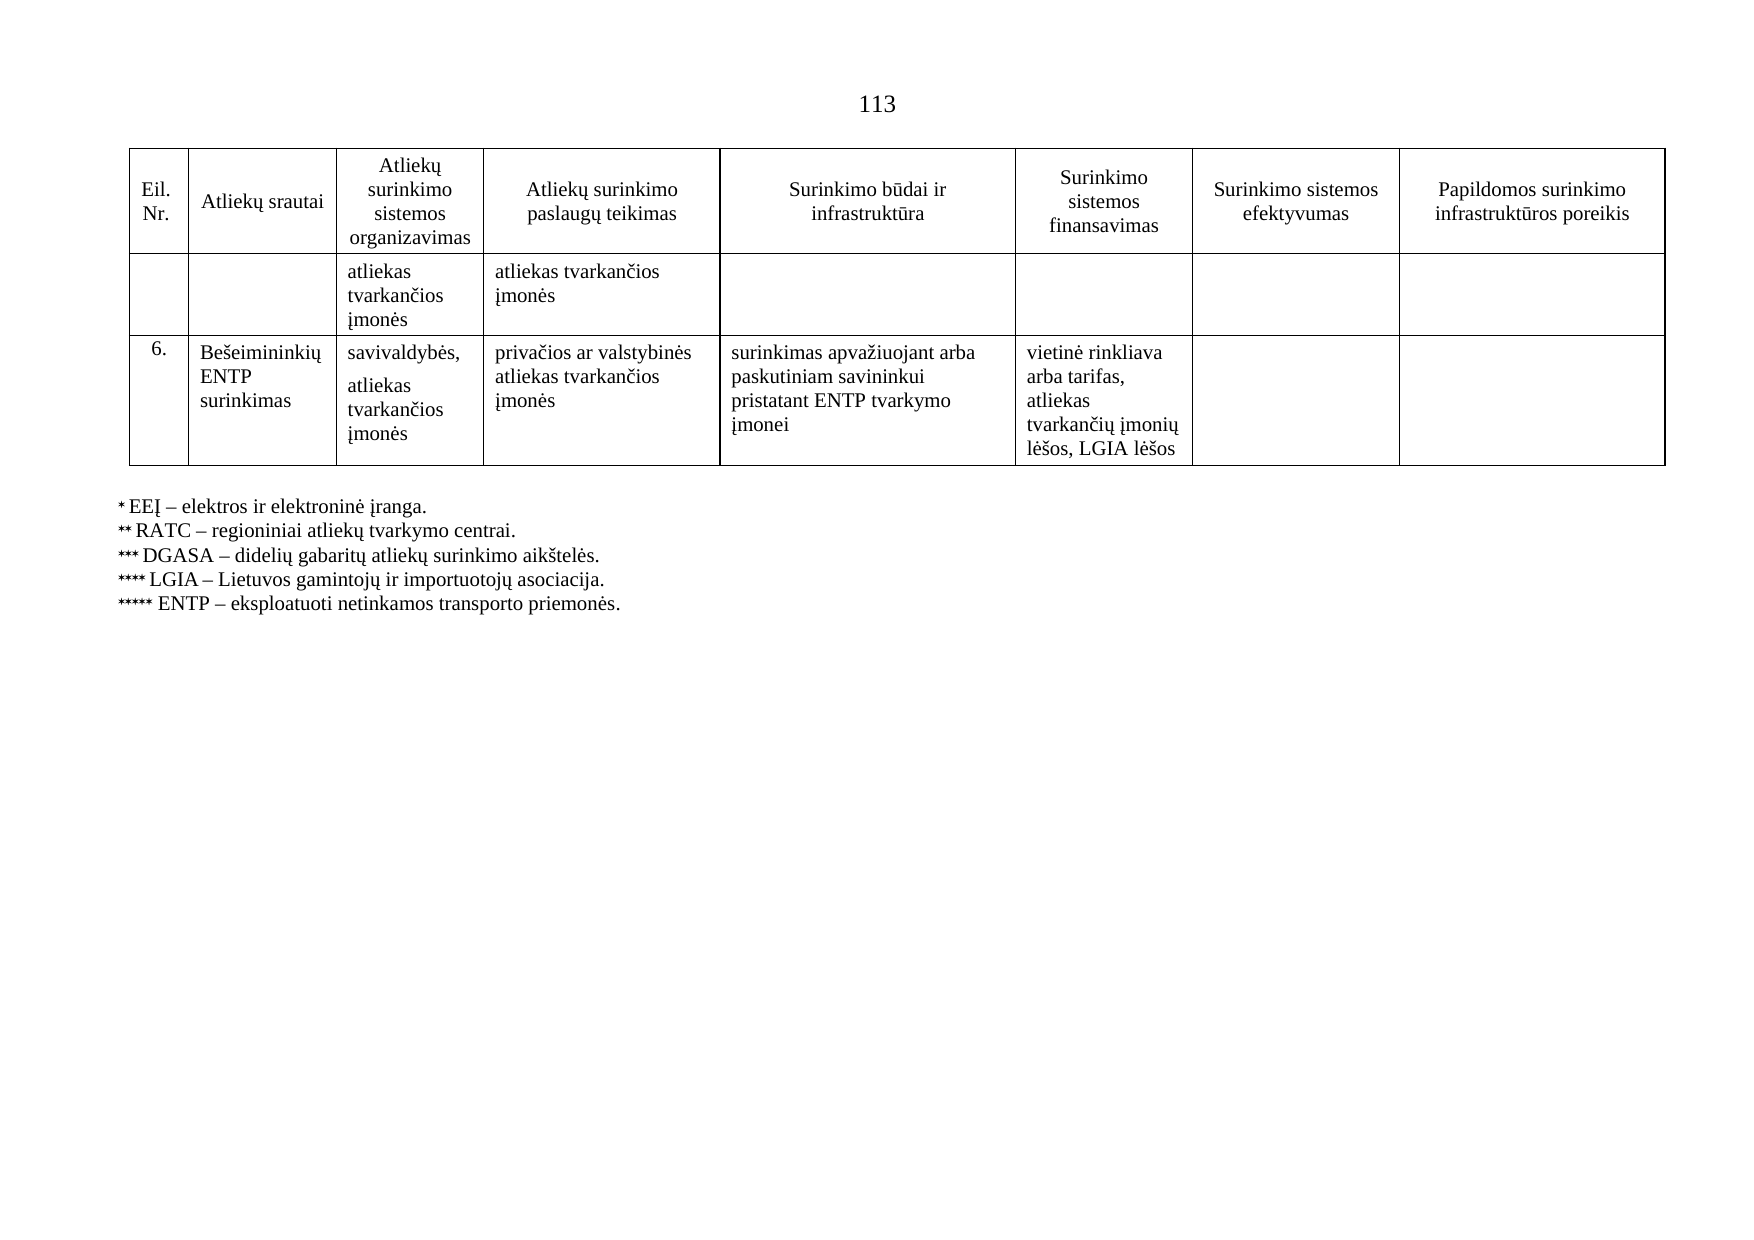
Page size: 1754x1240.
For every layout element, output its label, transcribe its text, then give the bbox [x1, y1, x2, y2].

table_header Surinkimo sistemos efektyvumas [1193, 149, 1399, 253]
table_cell [721, 254, 1015, 335]
table_cell [1400, 336, 1664, 464]
table_header Atliekų surinkimo sistemos organizavimas [337, 149, 483, 253]
table_cell privačios ar valstybinės atliekas tvarkančios įmonės [484, 336, 719, 464]
table_header Eil. Nr. [130, 149, 188, 253]
table_cell vietinė rinkliava arba tarifas, atliekas tvarkančių įmonių lėšos, LGIA lėšos [1016, 336, 1192, 464]
table_cell [1193, 336, 1399, 464]
table_cell [189, 254, 336, 335]
table_cell atliekas tvarkančios įmonės [337, 254, 483, 335]
table_cell savivaldybės, atliekas tvarkančios įmonės [337, 336, 483, 464]
table_cell atliekas tvarkančios įmonės [484, 254, 719, 335]
table_cell [1193, 254, 1399, 335]
table_cell Bešeimininkių ENTP surinkimas [189, 336, 336, 464]
text  DGASA – didelių gabaritų atliekų surinkimo aikštelės. [118, 542, 1636, 567]
table_cell [1400, 254, 1664, 335]
table_cell [1016, 254, 1192, 335]
table_cell [130, 254, 188, 335]
text  RATC – regioniniai atliekų tvarkymo centrai. [118, 518, 1636, 542]
text  LGIA – Lietuvos gamintojų ir importuotojų asociacija. [118, 567, 1636, 591]
table_header Papildomos surinkimo infrastruktūros poreikis [1400, 149, 1664, 253]
text  ENTP – eksploatuoti netinkamos transporto priemonės. [118, 591, 1636, 615]
table_header Surinkimo būdai ir infrastruktūra [721, 149, 1015, 253]
table_header Atliekų srautai [189, 149, 336, 253]
text  EEĮ – elektros ir elektroninė įranga. [118, 494, 1636, 518]
table_cell surinkimas apvažiuojant arba paskutiniam savininkui pristatant ENTP tvarkymo įmonei [721, 336, 1015, 464]
table_header Atliekų surinkimo paslaugų teikimas [484, 149, 719, 253]
table_header Surinkimo sistemos finansavimas [1016, 149, 1192, 253]
table_cell 6. [130, 336, 188, 464]
